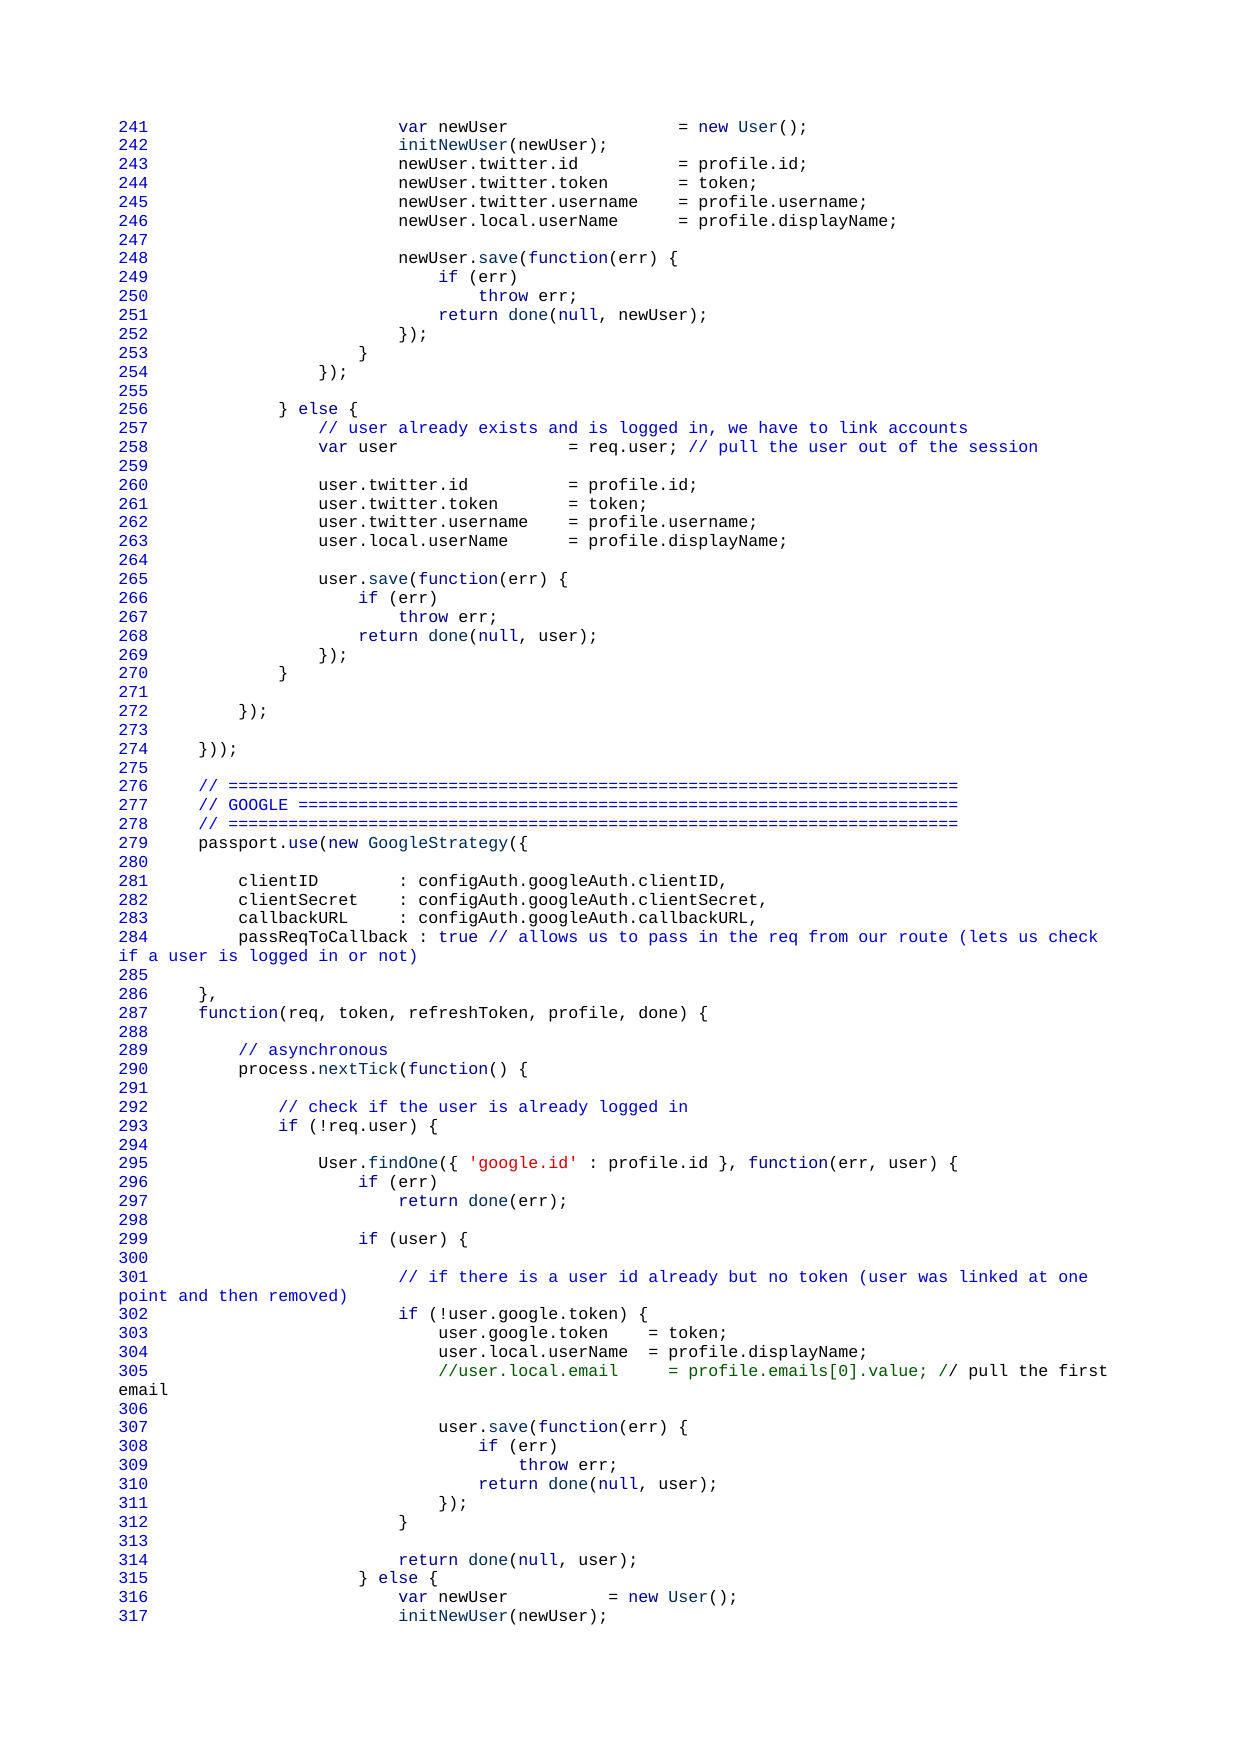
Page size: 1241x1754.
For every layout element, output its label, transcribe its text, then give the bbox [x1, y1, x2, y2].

text 291 [118, 1080, 1122, 1098]
text 298 [118, 1212, 1122, 1231]
text 264 [118, 552, 1122, 571]
text 267 throw err; [118, 608, 1122, 627]
text 263 user.local.userName = profile.displayName; [118, 533, 1122, 552]
text 316 var newUser = new User(); [118, 1589, 1122, 1608]
text 288 [118, 1023, 1122, 1042]
text 284 passReqToCallback : true // allows us to pass in the req from our route (lets us check if a user is logged in or not) [118, 929, 1122, 967]
text 253 } [118, 344, 1122, 363]
text 256 } else { [118, 401, 1122, 420]
text 266 if (err) [118, 589, 1122, 608]
text 308 if (err) [118, 1438, 1122, 1457]
text 258 var user = req.user; // pull the user out of the session [118, 439, 1122, 457]
text 297 return done(err); [118, 1193, 1122, 1212]
text 241 var newUser = new User(); [118, 118, 1122, 137]
text 271 [118, 684, 1122, 703]
text 295 User.findOne({ 'google.id' : profile.id }, function(err, user) { [118, 1155, 1122, 1174]
text 294 [118, 1136, 1122, 1155]
text 289 // asynchronous [118, 1042, 1122, 1061]
text 270 } [118, 665, 1122, 684]
text 255 [118, 382, 1122, 401]
text 277 // GOOGLE ================================================================== [118, 797, 1122, 816]
text 309 throw err; [118, 1457, 1122, 1476]
text 287 function(req, token, refreshToken, profile, done) { [118, 1004, 1122, 1023]
text 302 if (!user.google.token) { [118, 1306, 1122, 1325]
text 299 if (user) { [118, 1231, 1122, 1249]
text 305 //user.local.email = profile.emails[0].value; // pull the first email [118, 1362, 1122, 1400]
text 276 // ========================================================================= [118, 778, 1122, 797]
text 307 user.save(function(err) { [118, 1419, 1122, 1438]
text 315 } else { [118, 1570, 1122, 1589]
text 275 [118, 759, 1122, 778]
text 259 [118, 457, 1122, 476]
text 317 initNewUser(newUser); [118, 1608, 1122, 1626]
text 310 return done(null, user); [118, 1476, 1122, 1494]
text 311 }); [118, 1494, 1122, 1513]
text 303 user.google.token = token; [118, 1325, 1122, 1344]
text 296 if (err) [118, 1174, 1122, 1193]
text 249 if (err) [118, 269, 1122, 288]
text 250 throw err; [118, 288, 1122, 307]
text 301 // if there is a user id already but no token (user was linked at one point and then removed) [118, 1268, 1122, 1306]
text 244 newUser.twitter.token = token; [118, 175, 1122, 193]
text 269 }); [118, 646, 1122, 665]
text 243 newUser.twitter.id = profile.id; [118, 156, 1122, 175]
text 312 } [118, 1513, 1122, 1532]
text 242 initNewUser(newUser); [118, 137, 1122, 156]
text 245 newUser.twitter.username = profile.username; [118, 193, 1122, 212]
text 279 passport.use(new GoogleStrategy({ [118, 834, 1122, 853]
text 254 }); [118, 363, 1122, 382]
text 313 [118, 1532, 1122, 1551]
text 292 // check if the user is already logged in [118, 1098, 1122, 1117]
text 248 newUser.save(function(err) { [118, 250, 1122, 269]
text 247 [118, 231, 1122, 250]
text 262 user.twitter.username = profile.username; [118, 514, 1122, 533]
text 273 [118, 721, 1122, 740]
text 281 clientID : configAuth.googleAuth.clientID, [118, 872, 1122, 891]
text 261 user.twitter.token = token; [118, 495, 1122, 514]
text 272 }); [118, 703, 1122, 721]
text 280 [118, 853, 1122, 872]
text 290 process.nextTick(function() { [118, 1061, 1122, 1080]
text 257 // user already exists and is logged in, we have to link accounts [118, 420, 1122, 439]
text 246 newUser.local.userName = profile.displayName; [118, 212, 1122, 231]
text 314 return done(null, user); [118, 1551, 1122, 1570]
text 285 [118, 967, 1122, 985]
text 283 callbackURL : configAuth.googleAuth.callbackURL, [118, 910, 1122, 929]
text 260 user.twitter.id = profile.id; [118, 476, 1122, 495]
text 293 if (!req.user) { [118, 1117, 1122, 1136]
text 251 return done(null, newUser); [118, 307, 1122, 326]
text 278 // ========================================================================= [118, 816, 1122, 834]
text 300 [118, 1249, 1122, 1268]
text 304 user.local.userName = profile.displayName; [118, 1344, 1122, 1362]
text 282 clientSecret : configAuth.googleAuth.clientSecret, [118, 891, 1122, 910]
text 252 }); [118, 326, 1122, 344]
text 268 return done(null, user); [118, 627, 1122, 646]
text 274 })); [118, 740, 1122, 759]
text 286 }, [118, 985, 1122, 1004]
text 306 [118, 1400, 1122, 1419]
text 265 user.save(function(err) { [118, 571, 1122, 589]
